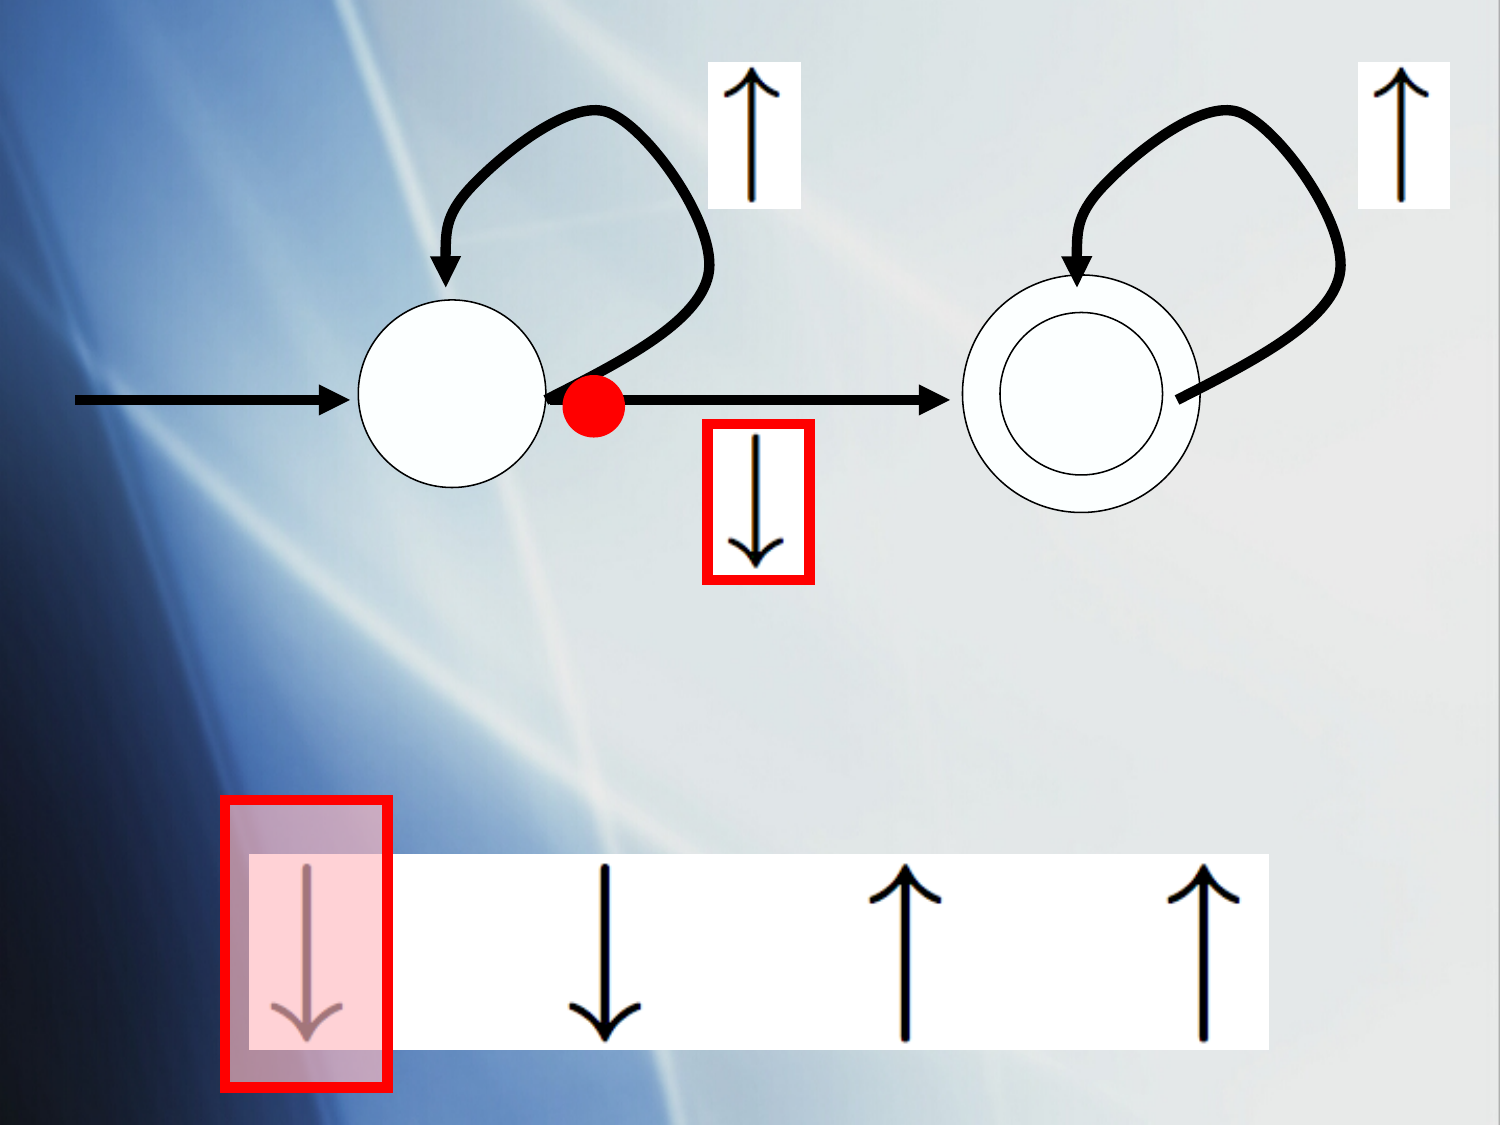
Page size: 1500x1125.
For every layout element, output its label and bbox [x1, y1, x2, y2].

text_box [358, 299, 546, 488]
text_box [962, 275, 1201, 513]
text_box [225, 800, 388, 1088]
text_box [562, 375, 626, 438]
picture [0, 0, 1500, 1125]
